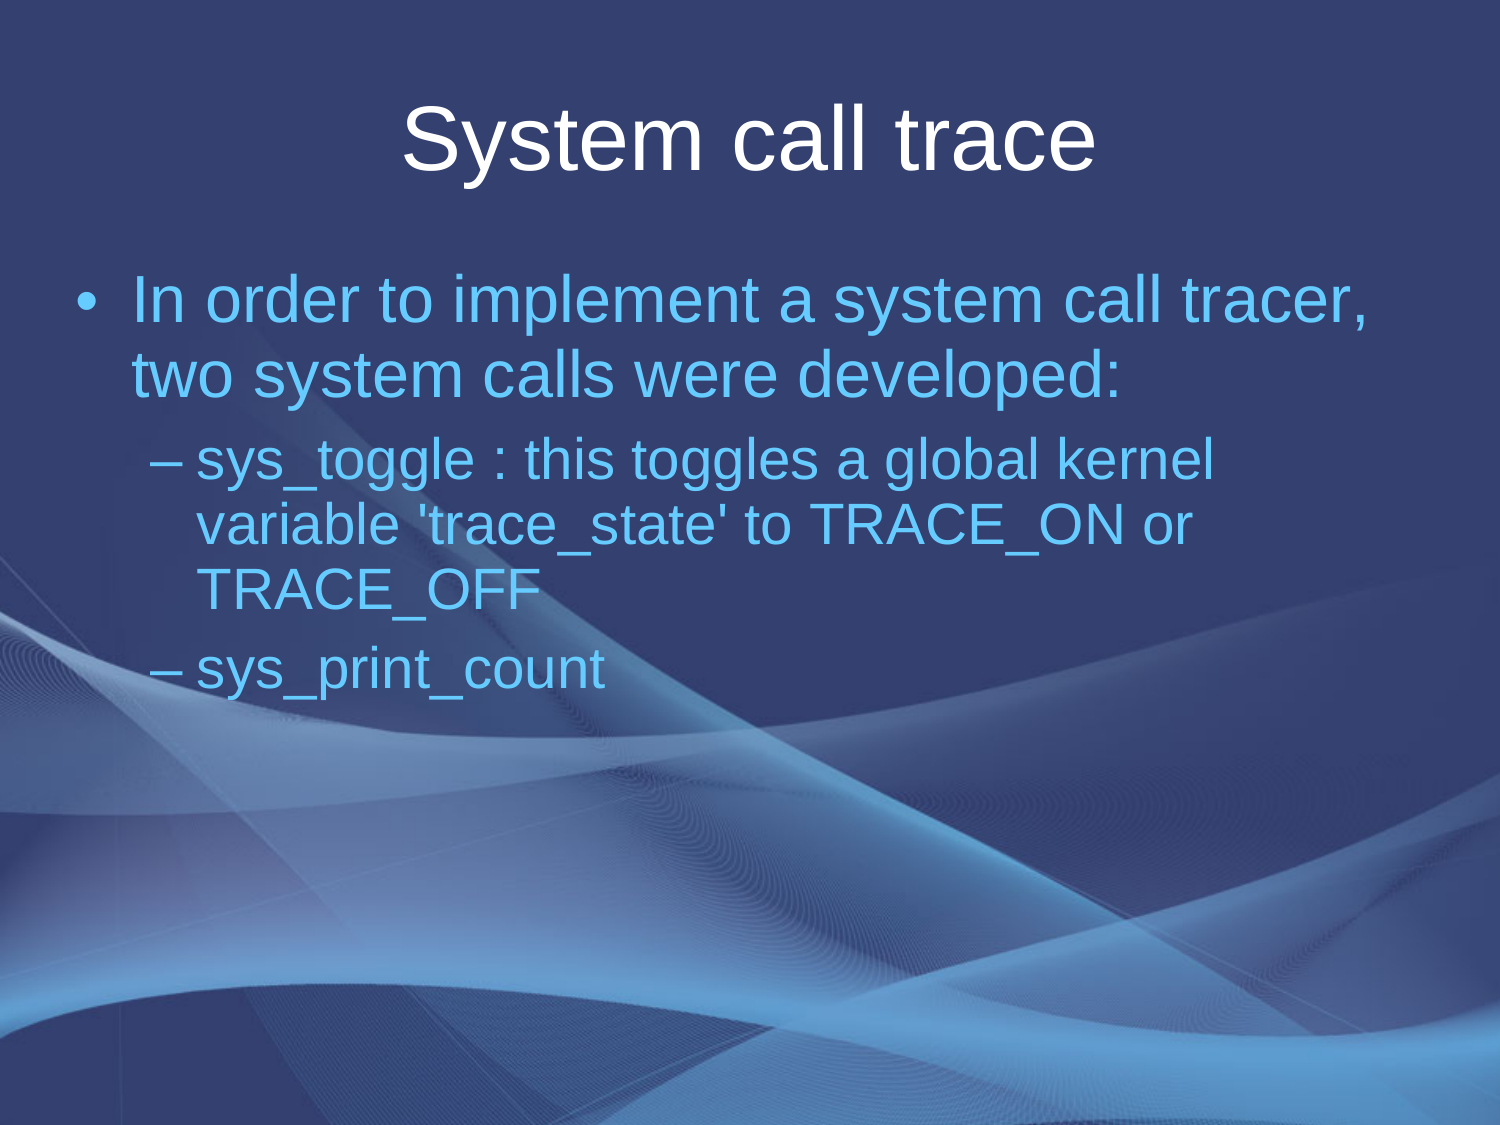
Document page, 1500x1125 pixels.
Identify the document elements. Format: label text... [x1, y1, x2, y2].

list In order to implement a system call tracer, two system calls were developed: sys_toggle : this toggles a global kernel variable 'trace_state' to TRACE_ON or TRACE_OFF sys_print_count [75, 262, 1426, 878]
picture [0, 0, 1500, 1125]
title System call trace [75, 45, 1426, 233]
